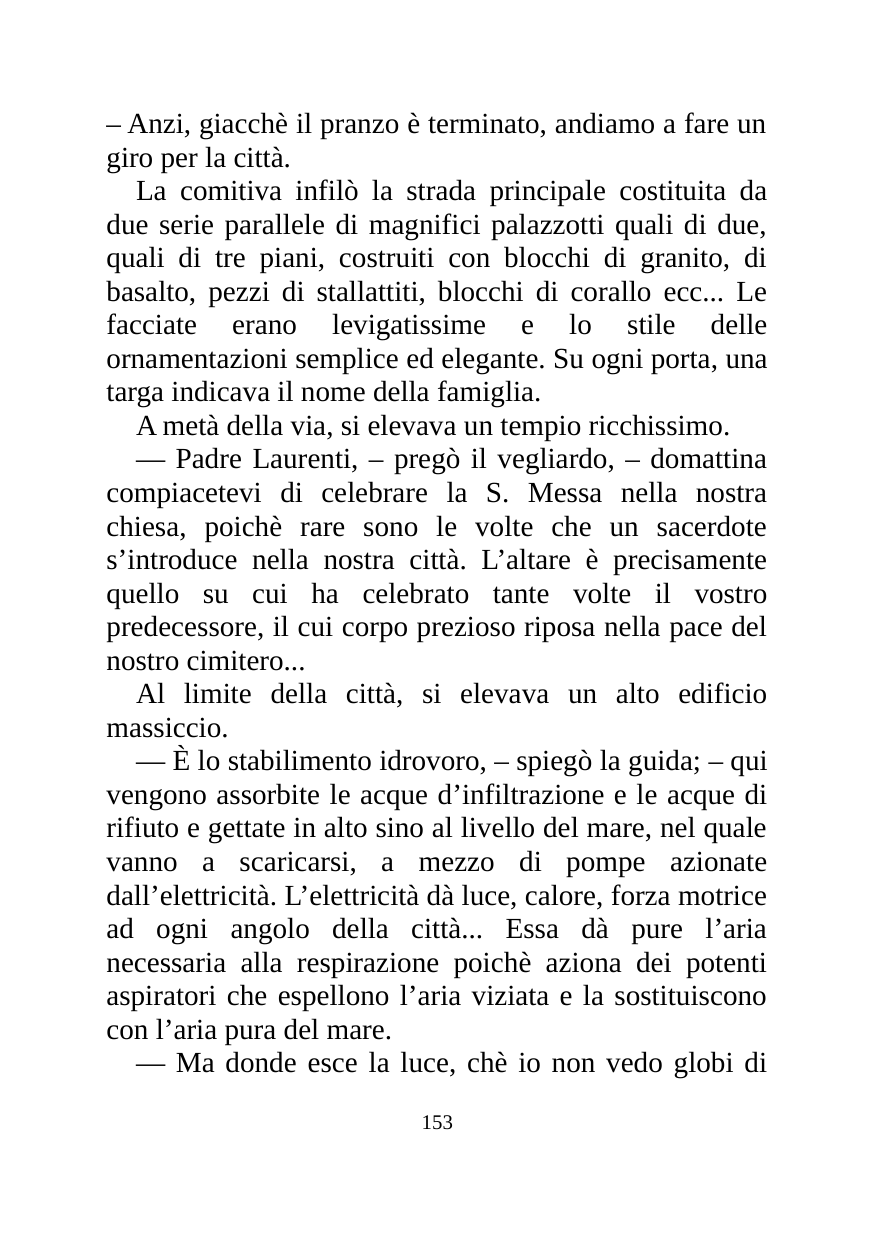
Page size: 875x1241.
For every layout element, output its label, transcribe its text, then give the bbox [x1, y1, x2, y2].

text A metà della via, si elevava un tempio ricchissimo. [106, 408, 768, 442]
text — È lo stabilimento idrovoro, – spiegò la guida; – qui vengono assorbite le acque d’infiltrazione e le acque di rifiuto e gettate in alto sino al livello del mare, nel quale vanno a scaricarsi, a mezzo di pompe azionate dall’elettricità. L’elettricità dà luce, calore, forza motrice ad ogni angolo della città... Essa dà pure l’aria necessaria alla respirazione poichè aziona dei potenti aspiratori che espellono l’aria viziata e la sostituiscono con l’aria pura del mare. [106, 743, 768, 1045]
text – Anzi, giacchè il pranzo è terminato, andiamo a fare un giro per la città. [106, 106, 768, 173]
text — Padre Laurenti, – pregò il vegliardo, – domattina compiacetevi di celebrare la S. Messa nella nostra chiesa, poichè rare sono le volte che un sacerdote s’introduce nella nostra città. L’altare è precisamente quello su cui ha celebrato tante volte il vostro predecessore, il cui corpo prezioso riposa nella pace del nostro cimitero... [106, 442, 768, 676]
text La comitiva infilò la strada principale costituita da due serie parallele di magnifici palazzotti quali di due, quali di tre piani, costruiti con blocchi di granito, di basalto, pezzi di stallattiti, blocchi di corallo ecc... Le facciate erano levigatissime e lo stile delle ornamentazioni semplice ed elegante. Su ogni porta, una targa indicava il nome della famiglia. [106, 173, 768, 408]
text — Ma donde esce la luce, chè io non vedo globi di [106, 1045, 768, 1079]
text Al limite della città, si elevava un alto edificio massiccio. [106, 676, 768, 743]
